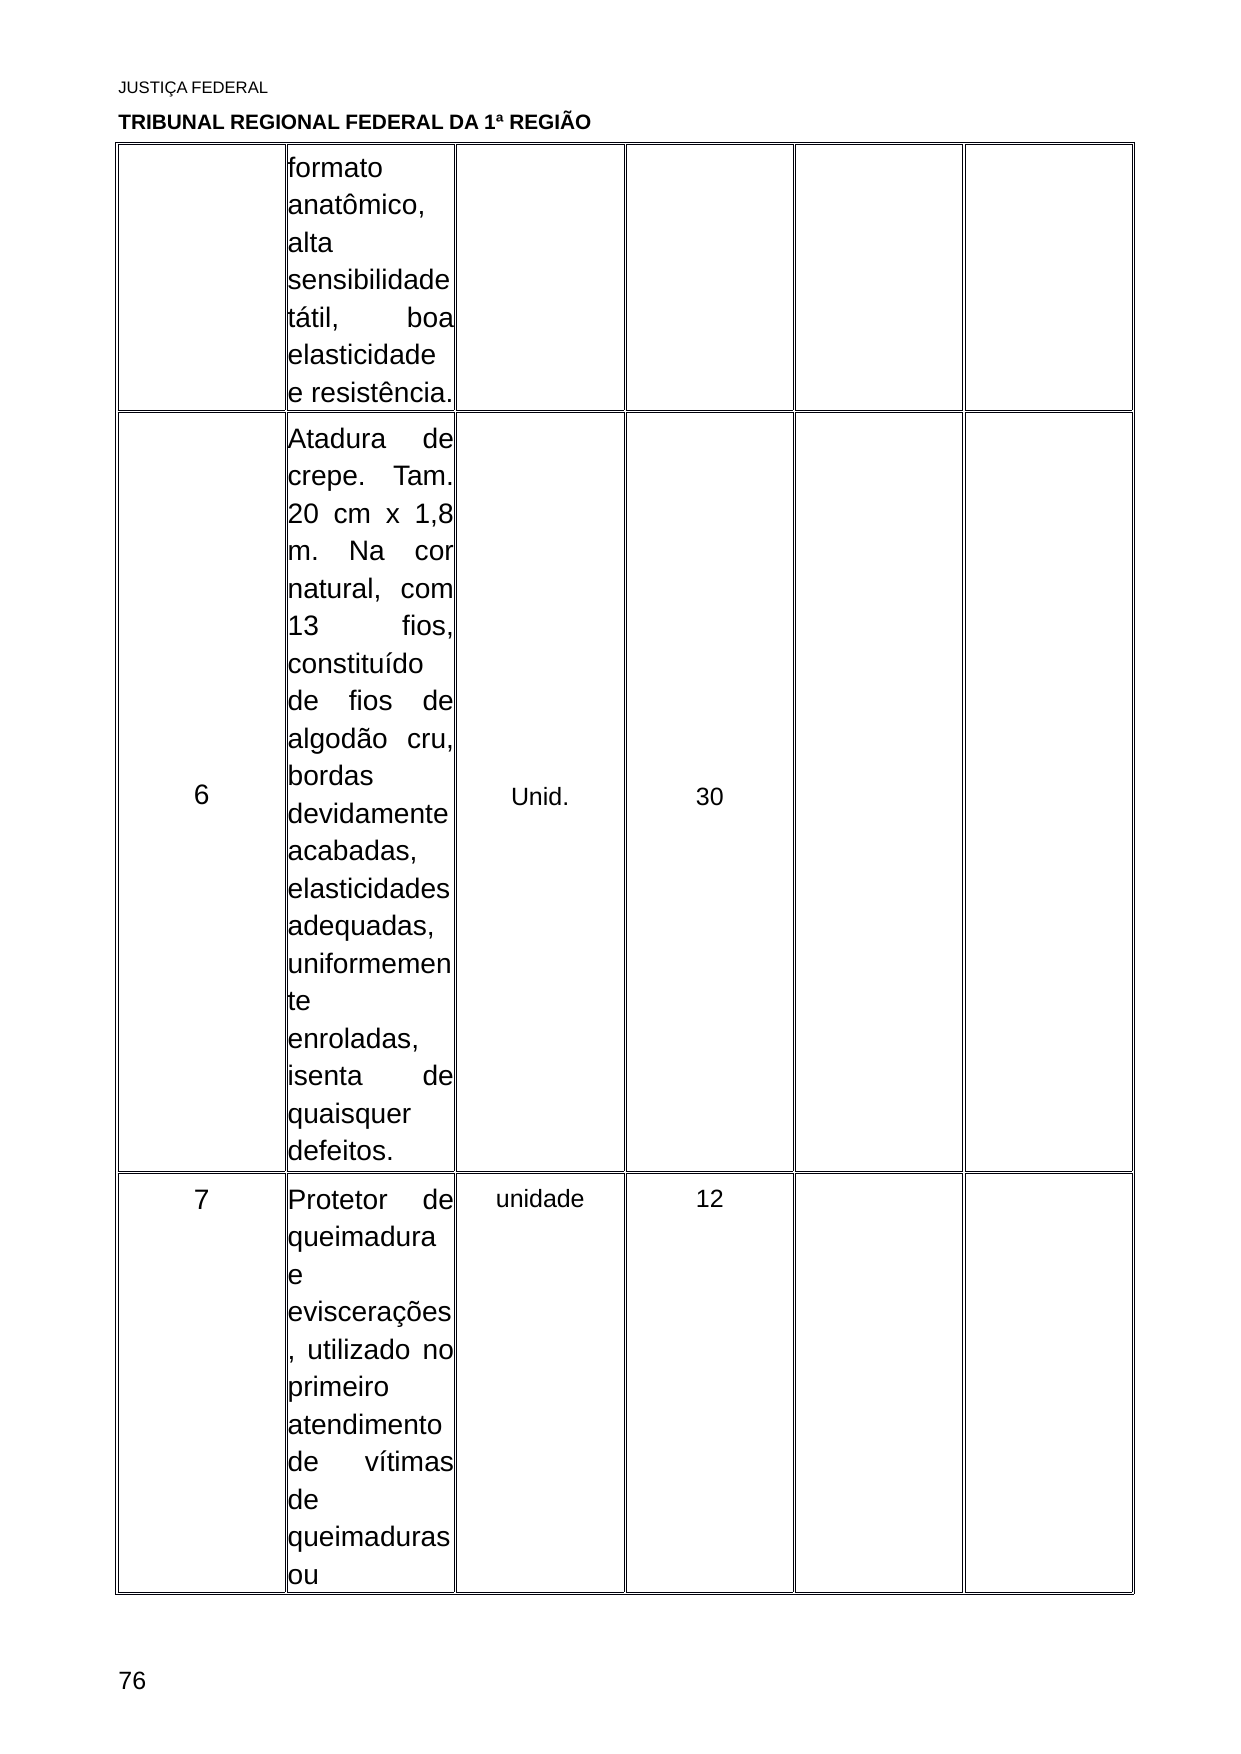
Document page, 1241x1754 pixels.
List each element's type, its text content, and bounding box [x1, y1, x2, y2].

table_cell [966, 413, 1132, 1171]
table_cell 6 [119, 413, 285, 1171]
table_cell [457, 145, 624, 410]
table_cell 30 [627, 413, 793, 1171]
table_cell [796, 1174, 962, 1592]
table_cell formato anatômico, alta sensibilidade tátil, boa elasticidade e resistência. [288, 145, 454, 410]
table_cell [119, 145, 285, 410]
table_cell unidade [457, 1174, 624, 1592]
table_cell 7 [119, 1174, 285, 1592]
table_cell [966, 1174, 1132, 1592]
table_cell Unid. [457, 413, 624, 1171]
table_cell [627, 145, 793, 410]
table_cell Protetor de queimadura e eviscerações, utilizado no primeiro atendimento de vítimas de queimaduras ou [288, 1174, 454, 1592]
table_cell [796, 413, 962, 1171]
table_cell Atadura de crepe. Tam. 20 cm x 1,8 m. Na cor natural, com 13 fios, constituído de fios de algodão cru, bordas devidamente acabadas, elasticidades adequadas, uniformemente enroladas, isenta de quaisquer defeitos. [288, 413, 454, 1171]
table_cell 12 [627, 1174, 793, 1592]
table_cell [796, 145, 962, 410]
table_cell [966, 145, 1132, 410]
